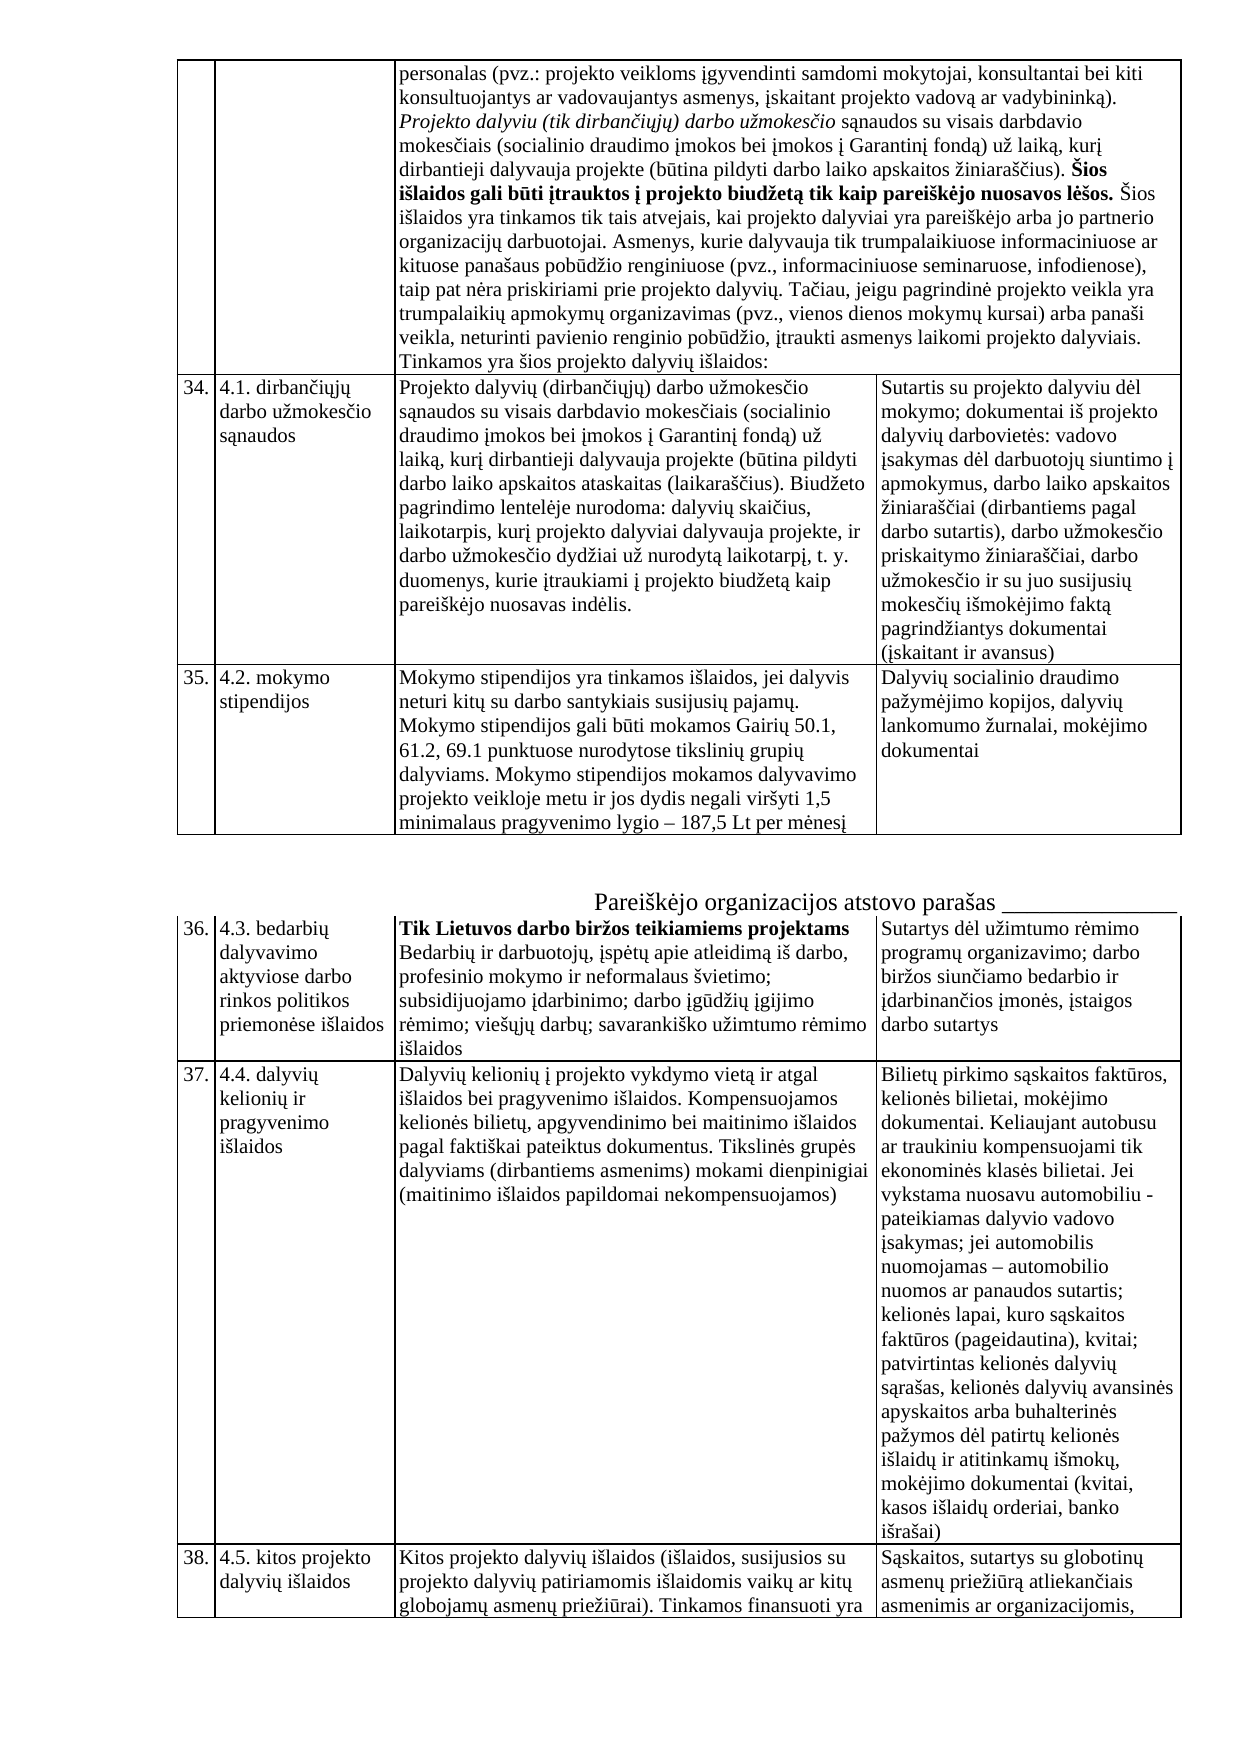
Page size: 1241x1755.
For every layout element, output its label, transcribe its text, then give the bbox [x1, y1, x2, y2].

table_cell [178, 61, 214, 373]
table_cell Dalyvių socialinio draudimo pažymėjimo kopijos, dalyvių lankomumo žurnalai, mokėjimo dokumentai [877, 665, 1180, 834]
table_cell 4.4. dalyvių kelionių ir pragyvenimo išlaidos [216, 1062, 394, 1543]
table_cell personalas (pvz.: projekto veikloms įgyvendinti samdomi mokytojai, konsultantai bei kiti konsultuojantys ar vadovaujantys asmenys, įskaitant projekto vadovą ar vadybininką). Projekto dalyviu (tik dirbančiųjų) darbo užmokesčio sąnaudos su visais darbdavio mokesčiais (socialinio draudimo įmokos bei įmokos į Garantinį fondą) už laiką, kurį dirbantieji dalyvauja projekte (būtina pildyti darbo laiko apskaitos žiniaraščius). Šios išlaidos gali būti įtrauktos į projekto biudžetą tik kaip pareiškėjo nuosavos lėšos. Šios išlaidos yra tinkamos tik tais atvejais, kai projekto dalyviai yra pareiškėjo arba jo partnerio organizacijų darbuotojai. Asmenys, kurie dalyvauja tik trumpalaikiuose informaciniuose ar kituose panašaus pobūdžio renginiuose (pvz., informaciniuose seminaruose, infodienose), taip pat nėra priskiriami prie projekto dalyvių. Tačiau, jeigu pagrindinė projekto veikla yra trumpalaikių apmokymų organizavimas (pvz., vienos dienos mokymų kursai) arba panaši veikla, neturinti pavienio renginio pobūdžio, įtraukti asmenys laikomi projekto dalyviais. Tinkamos yra šios projekto dalyvių išlaidos: [396, 61, 1180, 373]
table_cell 4.1. dirbančiųjų darbo užmokesčio sąnaudos [216, 375, 394, 664]
table_cell 34. [178, 375, 214, 664]
table_cell Mokymo stipendijos yra tinkamos išlaidos, jei dalyvis neturi kitų su darbo santykiais susijusių pajamų. Mokymo stipendijos gali būti mokamos Gairių 50.1, 61.2, 69.1 punktuose nurodytose tikslinių grupių dalyviams. Mokymo stipendijos mokamos dalyvavimo projekto veikloje metu ir jos dydis negali viršyti 1,5 minimalaus pragyvenimo lygio – 187,5 Lt per mėnesį [396, 665, 876, 834]
table_cell Projekto dalyvių (dirbančiųjų) darbo užmokesčio sąnaudos su visais darbdavio mokesčiais (socialinio draudimo įmokos bei įmokos į Garantinį fondą) už laiką, kurį dirbantieji dalyvauja projekte (būtina pildyti darbo laiko apskaitos ataskaitas (laikaraščius). Biudžeto pagrindimo lentelėje nurodoma: dalyvių skaičius, laikotarpis, kurį projekto dalyviai dalyvauja projekte, ir darbo užmokesčio dydžiai už nurodytą laikotarpį, t. y. duomenys, kurie įtraukiami į projekto biudžetą kaip pareiškėjo nuosavas indėlis. [396, 375, 876, 664]
table_cell Sutartis su projekto dalyviu dėl mokymo; dokumentai iš projekto dalyvių darbovietės: vadovo įsakymas dėl darbuotojų siuntimo į apmokymus, darbo laiko apskaitos žiniaraščiai (dirbantiems pagal darbo sutartis), darbo užmokesčio priskaitymo žiniaraščiai, darbo užmokesčio ir su juo susijusių mokesčių išmokėjimo faktą pagrindžiantys dokumentai (įskaitant ir avansus) [877, 375, 1180, 664]
table_cell Bilietų pirkimo sąskaitos faktūros, kelionės bilietai, mokėjimo dokumentai. Keliaujant autobusu ar traukiniu kompensuojami tik ekonominės klasės bilietai. Jei vykstama nuosavu automobiliu -pateikiamas dalyvio vadovo įsakymas; jei automobilis nuomojamas – automobilio nuomos ar panaudos sutartis; kelionės lapai, kuro sąskaitos faktūros (pageidautina), kvitai; patvirtintas kelionės dalyvių sąrašas, kelionės dalyvių avansinės apyskaitos arba buhalterinės pažymos dėl patirtų kelionės išlaidų ir atitinkamų išmokų, mokėjimo dokumentai (kvitai, kasos išlaidų orderiai, banko išrašai) [877, 1062, 1180, 1543]
table_cell [216, 61, 394, 373]
table_cell 37. [178, 1062, 214, 1543]
table_cell Sąskaitos, sutartys su globotinų asmenų priežiūrą atliekančiais asmenimis ar organizacijomis, [877, 1545, 1180, 1617]
table_cell Dalyvių kelionių į projekto vykdymo vietą ir atgal išlaidos bei pragyvenimo išlaidos. Kompensuojamos kelionės bilietų, apgyvendinimo bei maitinimo išlaidos pagal faktiškai pateiktus dokumentus. Tikslinės grupės dalyviams (dirbantiems asmenims) mokami dienpinigiai (maitinimo išlaidos papildomai nekompensuojamos) [396, 1062, 876, 1543]
table_cell 4.2. mokymo stipendijos [216, 665, 394, 834]
table_cell Sutartys dėl užimtumo rėmimo programų organizavimo; darbo biržos siunčiamo bedarbio ir įdarbinančios įmonės, įstaigos darbo sutartys [877, 916, 1180, 1060]
table_cell 36. [178, 916, 214, 1060]
table_cell 4.3. bedarbių dalyvavimo aktyviose darbo rinkos politikos priemonėse išlaidos [216, 916, 394, 1060]
table_cell Pareiškėjo organizacijos atstovo parašas ______________ [177, 835, 1181, 916]
table_cell 4.5. kitos projekto dalyvių išlaidos [216, 1545, 394, 1617]
table_cell 38. [178, 1545, 214, 1617]
table_cell Kitos projekto dalyvių išlaidos (išlaidos, susijusios su projekto dalyvių patiriamomis išlaidomis vaikų ar kitų globojamų asmenų priežiūrai). Tinkamos finansuoti yra [396, 1545, 876, 1617]
table_cell Tik Lietuvos darbo biržos teikiamiems projektams Bedarbių ir darbuotojų, įspėtų apie atleidimą iš darbo, profesinio mokymo ir neformalaus švietimo; subsidijuojamo įdarbinimo; darbo įgūdžių įgijimo rėmimo; viešųjų darbų; savarankiško užimtumo rėmimo išlaidos [396, 916, 876, 1060]
table_cell 35. [178, 665, 214, 834]
